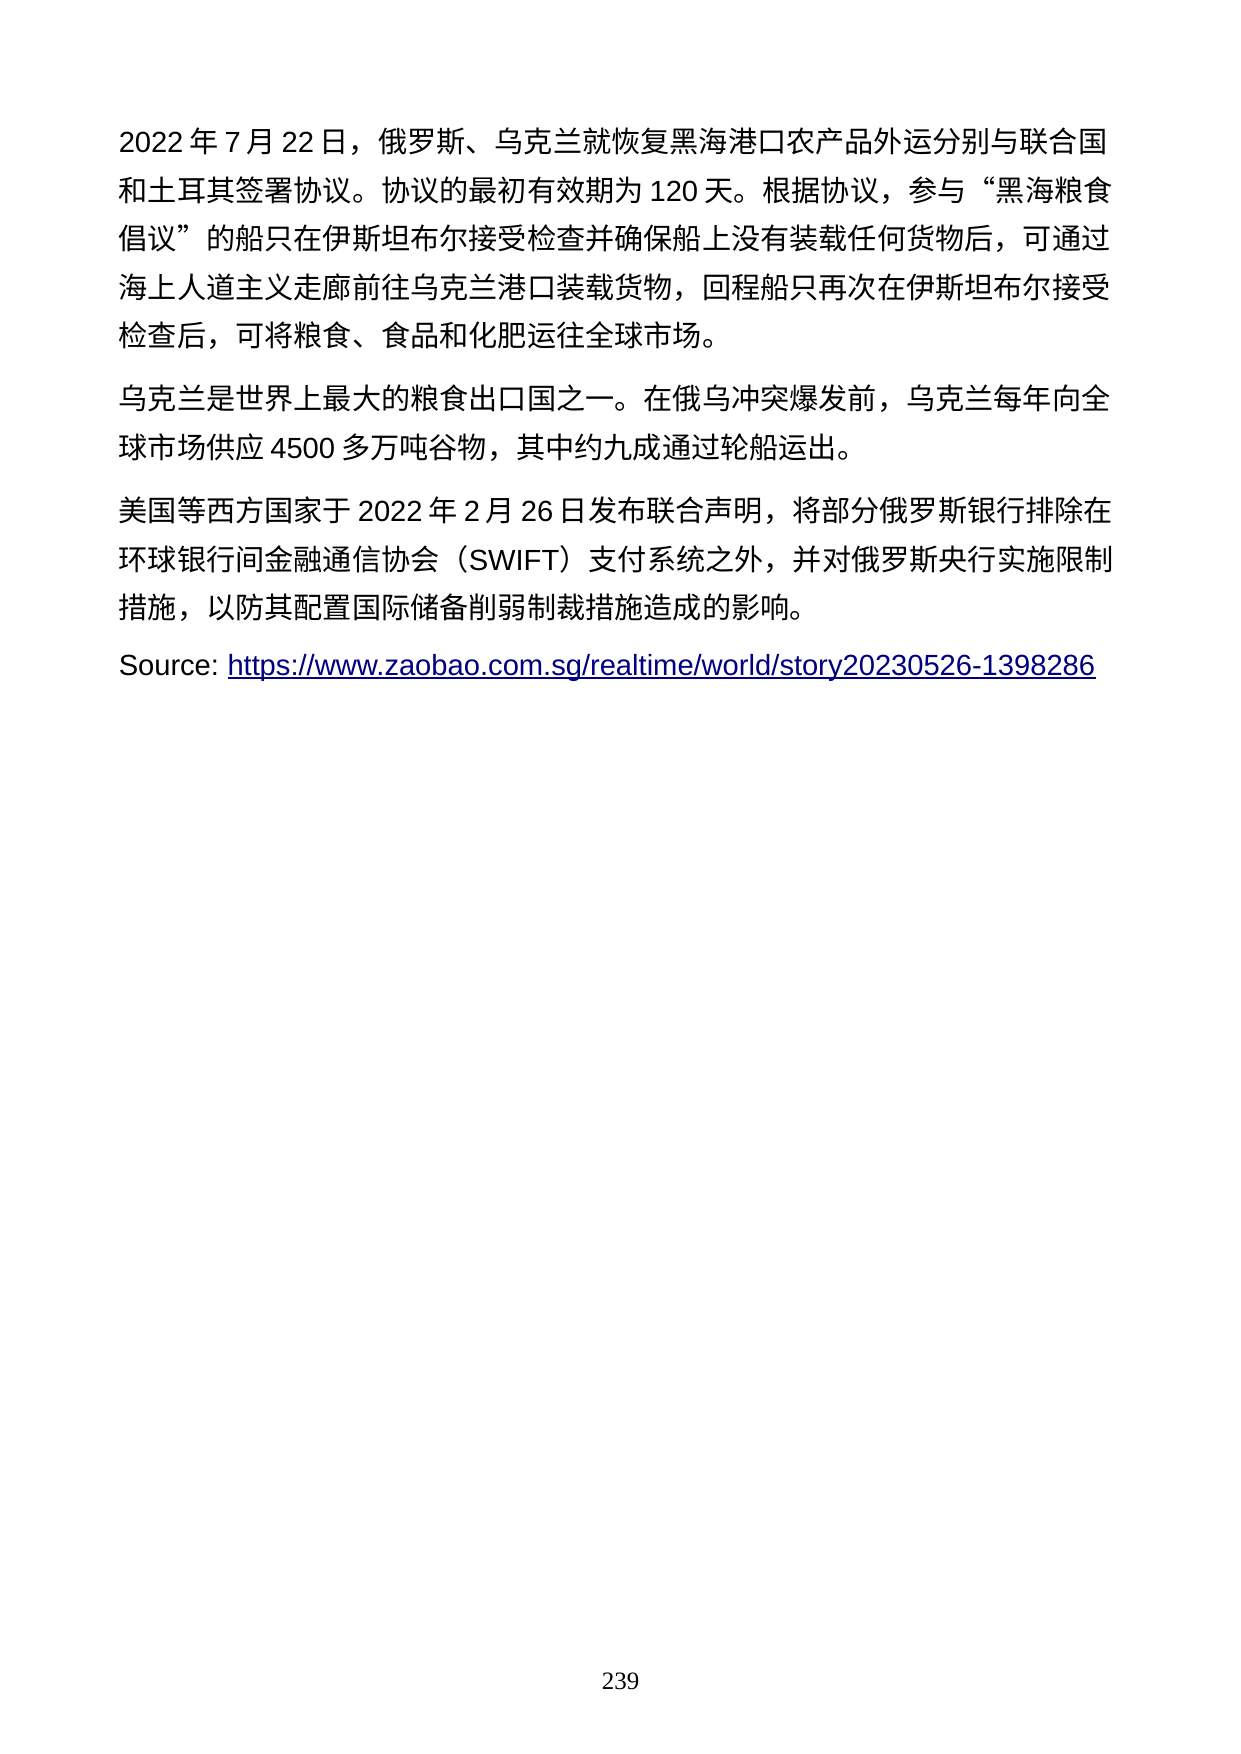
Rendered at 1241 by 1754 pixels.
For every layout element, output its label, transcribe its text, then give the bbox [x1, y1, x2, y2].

text Source: https://www.zaobao.com.sg/realtime/world/story20230526-1398286 [118, 648, 1122, 681]
text 乌克兰是世界上最大的粮食出口国之一。在俄乌冲突爆发前，乌克兰每年向全球市场供应4500多万吨谷物，其中约九成通过轮船运出。 [118, 376, 1122, 467]
text 2022年7月22日，俄罗斯、乌克兰就恢复黑海港口农产品外运分别与联合国和土耳其签署协议。协议的最初有效期为120天。根据协议，参与“黑海粮食倡议”的船只在伊斯坦布尔接受检查并确保船上没有装载任何货物后，可通过海上人道主义走廊前往乌克兰港口装载货物，回程船只再次在伊斯坦布尔接受检查后，可将粮食、食品和化肥运往全球市场。 [118, 118, 1122, 355]
text 美国等西方国家于2022年2月26日发布联合声明，将部分俄罗斯银行排除在环球银行间金融通信协会（SWIFT）支付系统之外，并对俄罗斯央行实施限制措施，以防其配置国际储备削弱制裁措施造成的影响。 [118, 487, 1122, 627]
